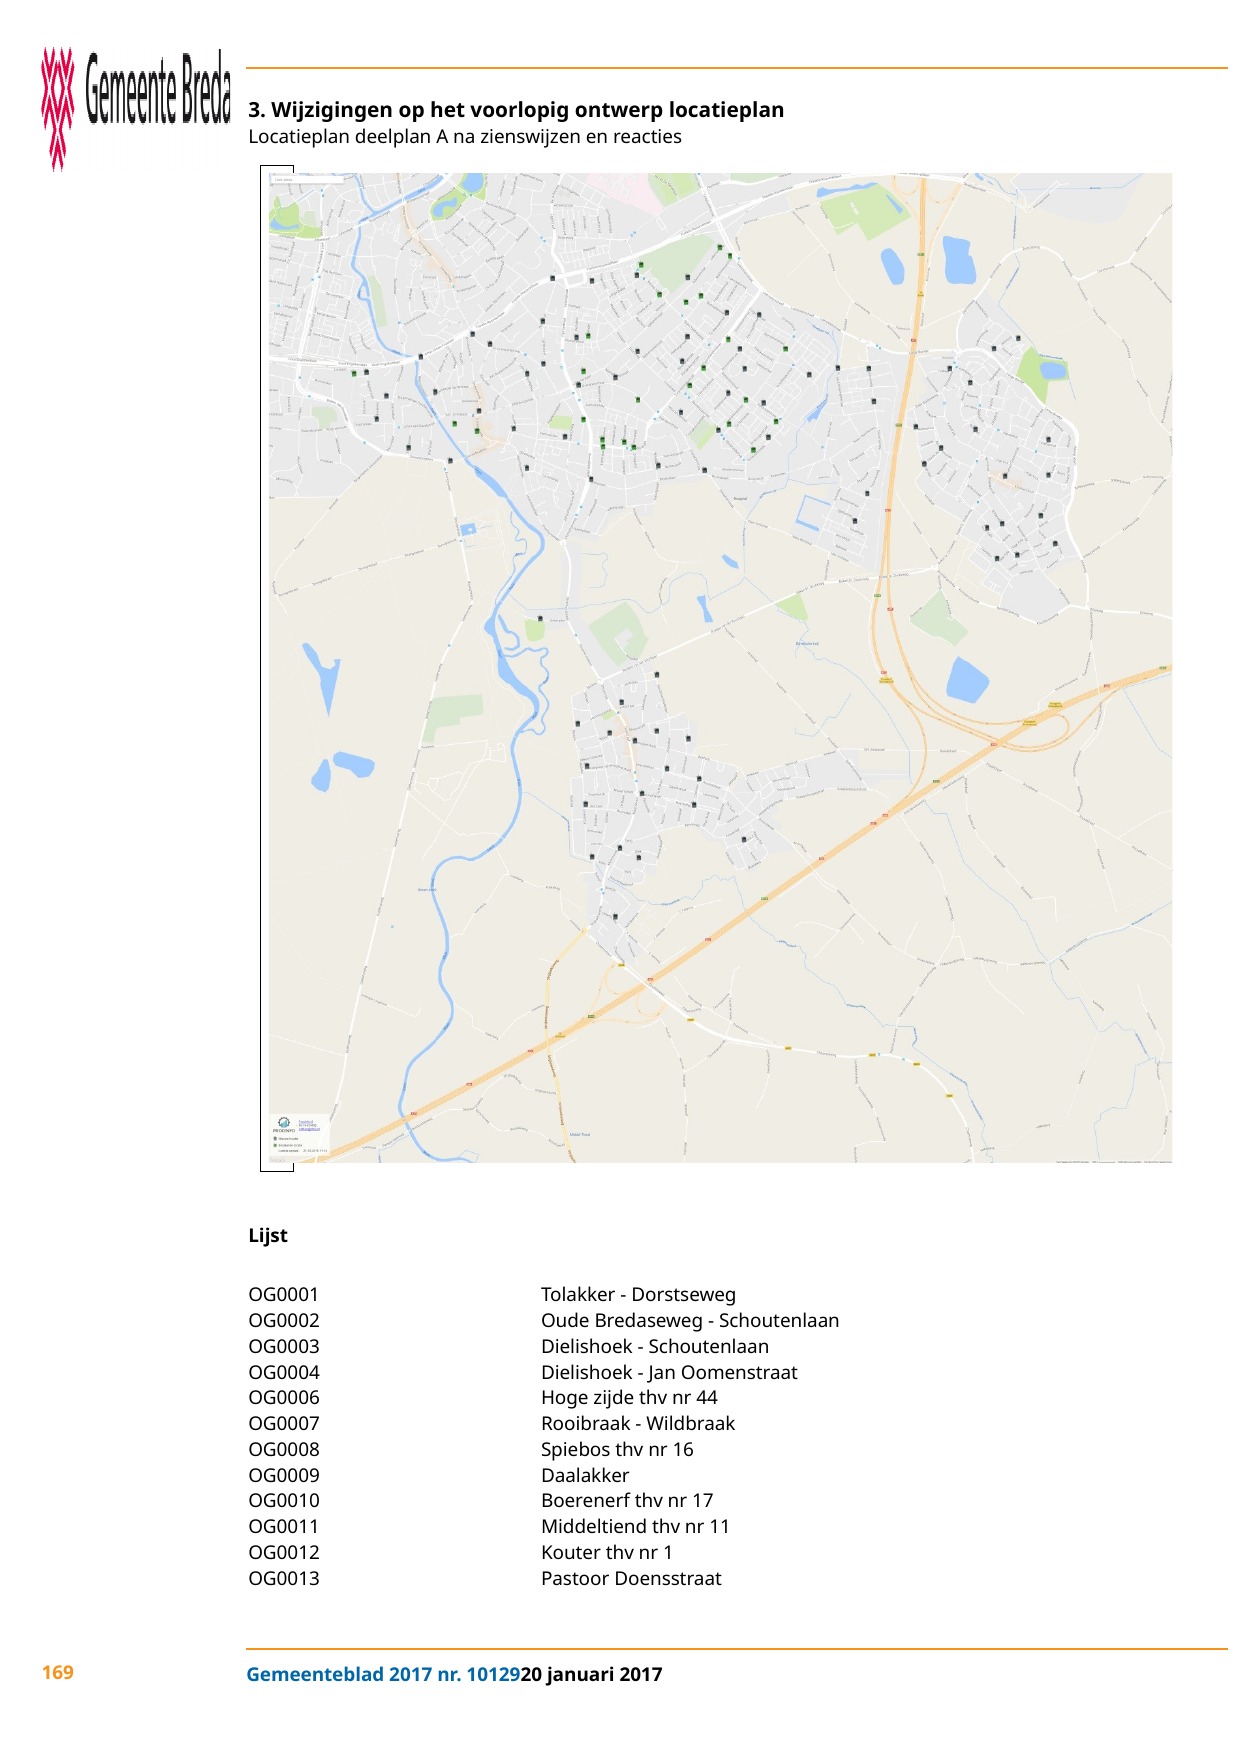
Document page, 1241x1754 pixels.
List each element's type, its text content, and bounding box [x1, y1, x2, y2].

text Lijst [248, 1222, 1152, 1248]
text 3. Wijzigingen op het voorlopig ontwerp locatieplan [248, 95, 1152, 123]
table_cell Boerenerf thv nr 17 [541, 1488, 1152, 1513]
table_cell Daalakker [541, 1462, 1152, 1487]
picture [268, 173, 1173, 1163]
table_cell OG0010 [248, 1488, 541, 1513]
table_cell Kouter thv nr 1 [541, 1539, 1152, 1565]
table_header Tolakker - Dorstseweg [541, 1282, 1152, 1307]
table_cell OG0002 [248, 1308, 541, 1333]
table_cell Oude Bredaseweg - Schoutenlaan [541, 1308, 1152, 1333]
table_cell OG0008 [248, 1436, 541, 1462]
table_cell Middeltiend thv nr 11 [541, 1513, 1152, 1539]
picture [41, 47, 231, 172]
table_cell OG0006 [248, 1385, 541, 1410]
text Locatieplan deelplan A na zienswijzen en reacties [248, 123, 1152, 149]
table_cell OG0009 [248, 1462, 541, 1487]
table_cell OG0012 [248, 1539, 541, 1565]
table_cell Rooibraak - Wildbraak [541, 1410, 1152, 1436]
table_header OG0001 [248, 1282, 541, 1307]
table_cell Dielishoek - Jan Oomenstraat [541, 1359, 1152, 1384]
table_cell OG0011 [248, 1513, 541, 1539]
table_cell OG0013 [248, 1565, 541, 1590]
table_cell Spiebos thv nr 16 [541, 1436, 1152, 1462]
table_cell OG0007 [248, 1410, 541, 1436]
table_cell OG0004 [248, 1359, 541, 1384]
table_cell OG0003 [248, 1333, 541, 1359]
table_cell Dielishoek - Schoutenlaan [541, 1333, 1152, 1359]
table_cell Pastoor Doensstraat [541, 1565, 1152, 1590]
table_cell Hoge zijde thv nr 44 [541, 1385, 1152, 1410]
